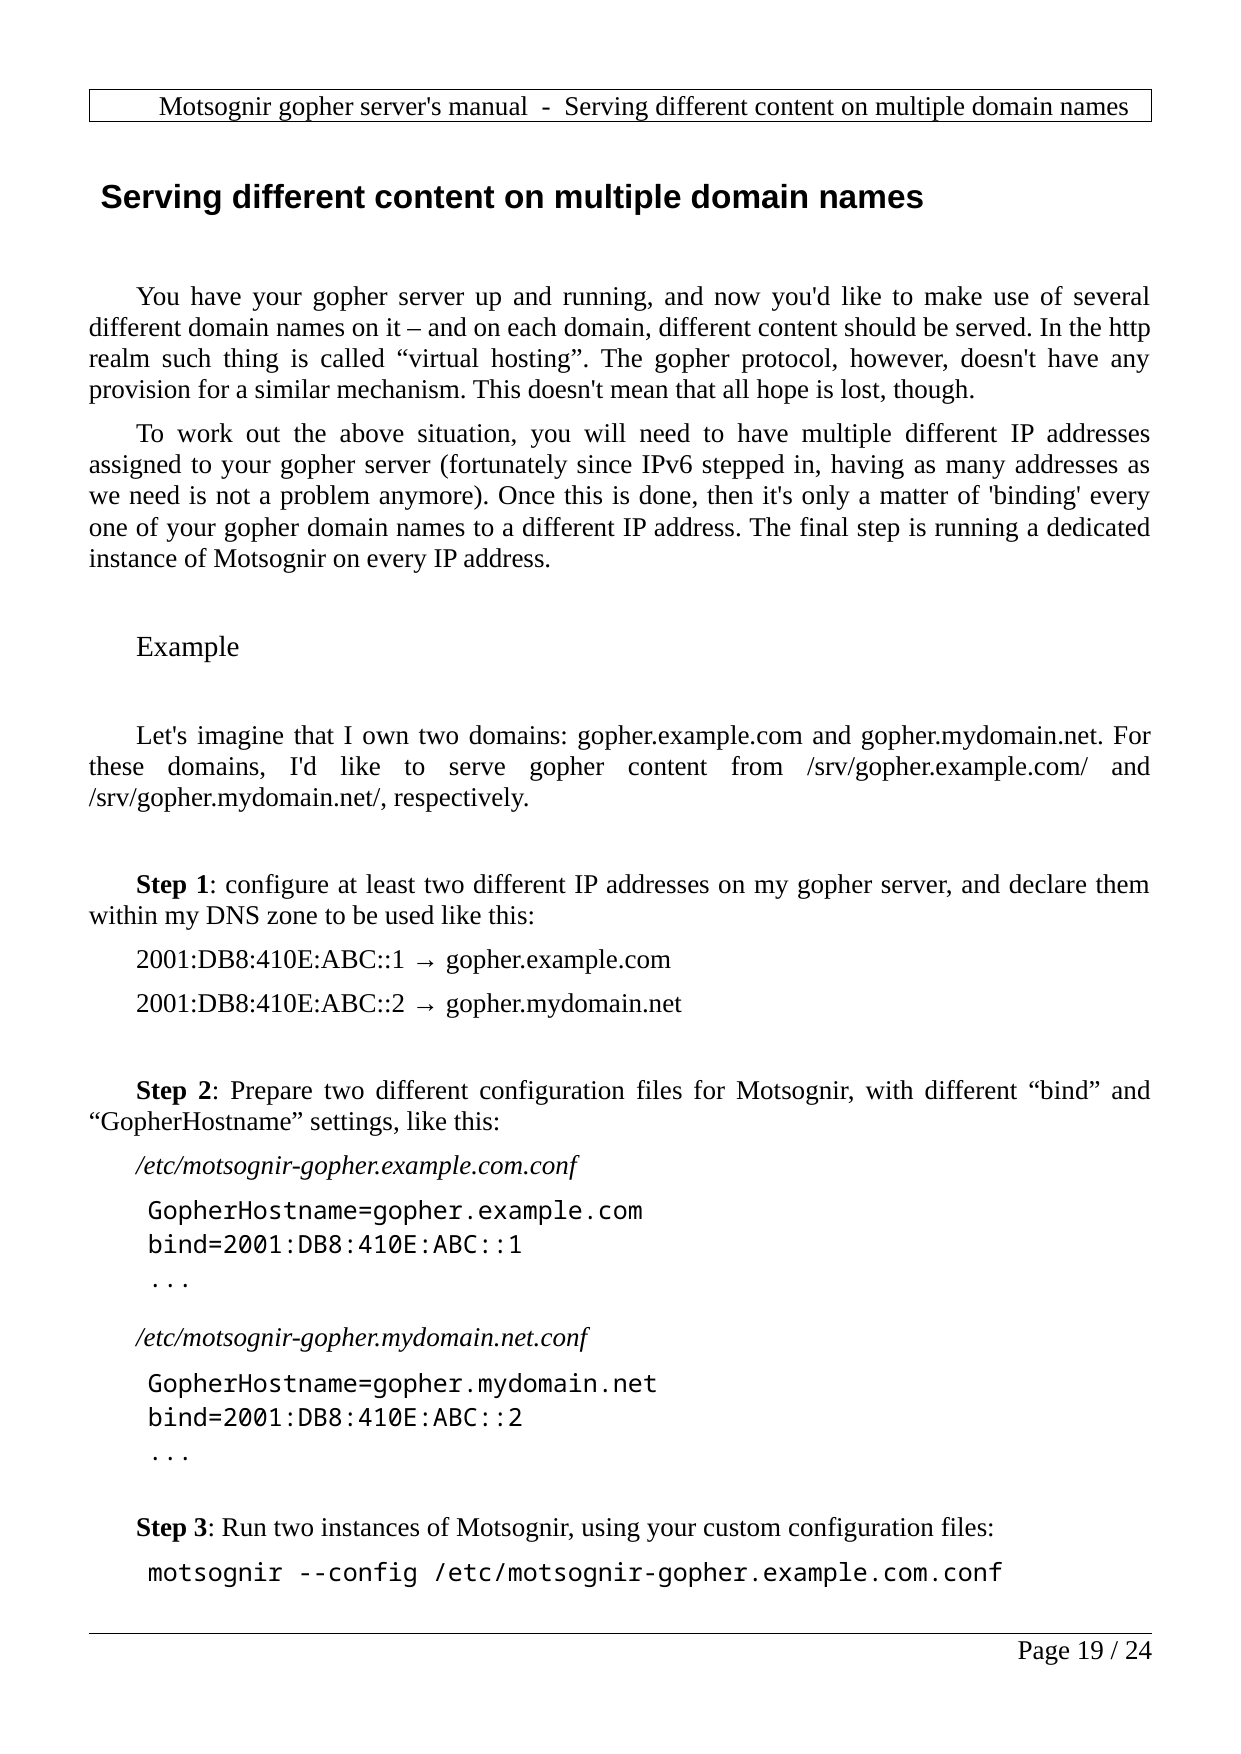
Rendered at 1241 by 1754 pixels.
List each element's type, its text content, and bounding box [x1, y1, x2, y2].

text bind=2001:DB8:410E:ABC::1 [148, 1227, 1152, 1261]
text 2001:DB8:410E:ABC::1 → gopher.example.com [88, 943, 1152, 974]
text motsognir --config /etc/motsognir-gopher.example.com.conf [148, 1555, 1152, 1589]
subtitle Serving different content on multiple domain names [100, 177, 1152, 215]
text Let's imagine that I own two domains: gopher.example.com and gopher.mydomain.net. For these domains, I'd like to serve gopher content from /srv/gopher.example.com/ and /srv/gopher.mydomain.net/, respectively. [88, 719, 1152, 812]
text GopherHostname=gopher.mydomain.net [148, 1365, 1152, 1399]
text bind=2001:DB8:410E:ABC::2 [148, 1399, 1152, 1433]
text GopherHostname=gopher.example.com [148, 1192, 1152, 1227]
text /etc/motsognir-gopher.example.com.conf [88, 1149, 1152, 1180]
text To work out the above situation, you will need to have multiple different IP addresses assigned to your gopher server (fortunately since IPv6 stepped in, having as many addresses as we need is not a problem anymore). Once this is done, then it's only a matter of 'binding' every one of your gopher domain names to a different IP address. The final step is running a dedicated instance of Motsognir on every IP address. [88, 417, 1152, 573]
text Step 2: Prepare two different configuration files for Motsognir, with different “bind” and “GopherHostname” settings, like this: [88, 1074, 1152, 1136]
text 2001:DB8:410E:ABC::2 → gopher.mydomain.net [88, 987, 1152, 1018]
text You have your gopher server up and running, and now you'd like to make use of several different domain names on it – and on each domain, different content should be served. In the http realm such thing is called “virtual hosting”. The gopher protocol, however, doesn't have any provision for a similar mechanism. This doesn't mean that all hope is lost, though. [88, 280, 1152, 405]
text Example [88, 629, 1152, 663]
text Step 1: configure at least two different IP addresses on my gopher server, and declare them within my DNS zone to be used like this: [88, 868, 1152, 931]
text Step 3: Run two instances of Motsognir, using your custom configuration files: [88, 1511, 1152, 1542]
text ... [148, 1261, 1152, 1295]
text /etc/motsognir-gopher.mydomain.net.conf [88, 1322, 1152, 1353]
text ... [148, 1433, 1152, 1467]
